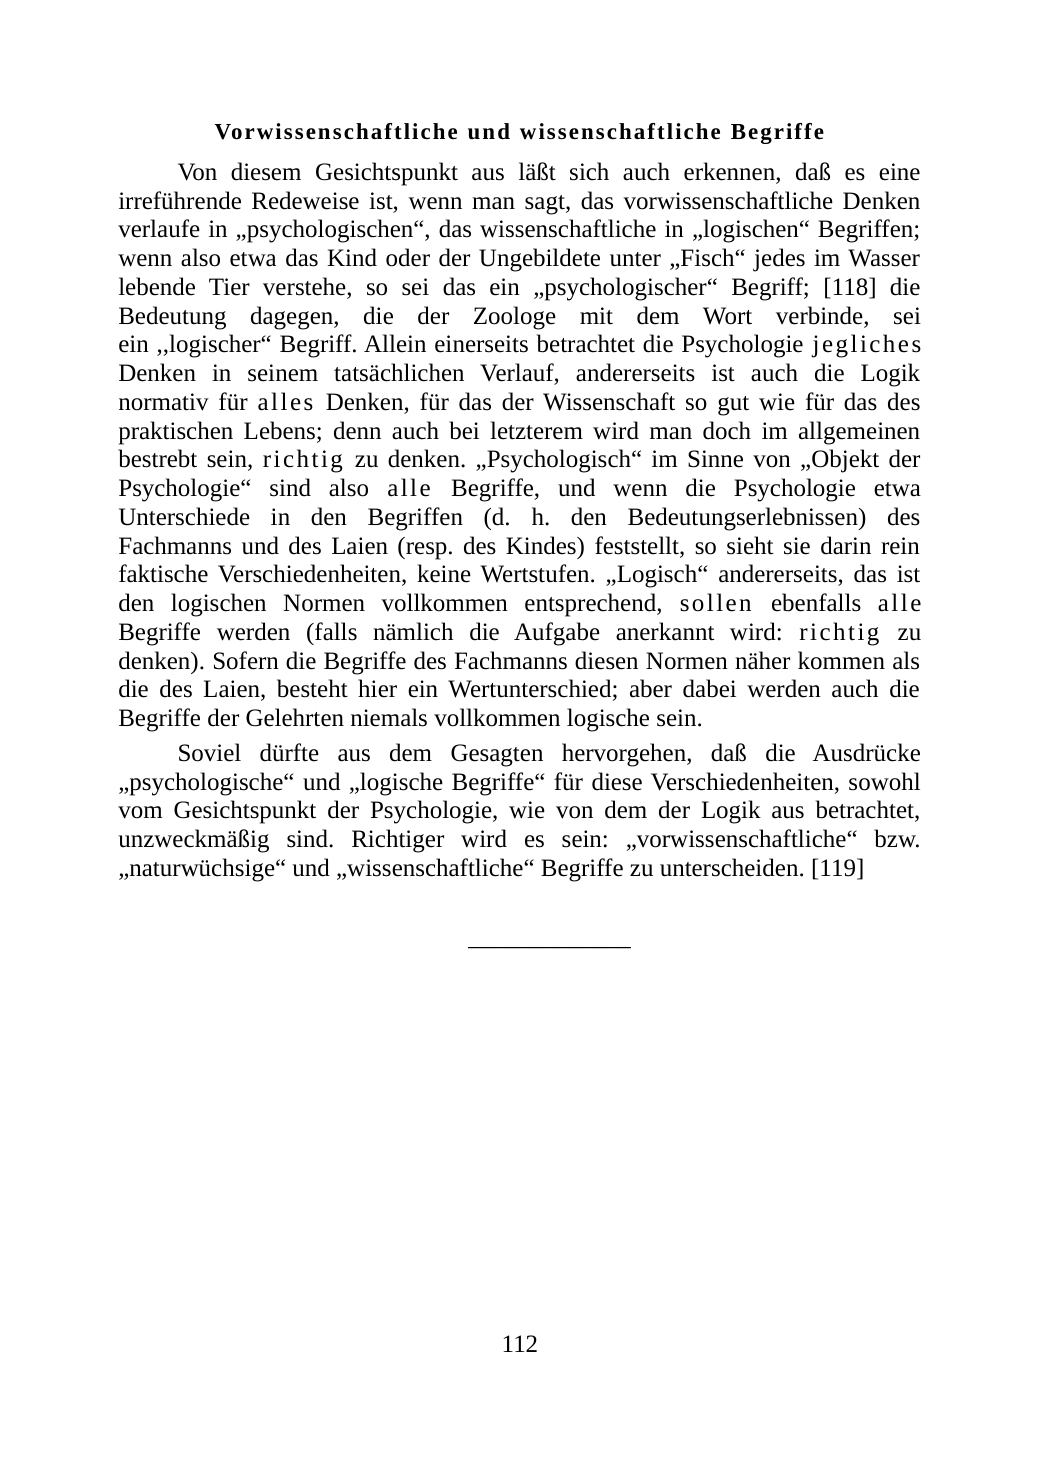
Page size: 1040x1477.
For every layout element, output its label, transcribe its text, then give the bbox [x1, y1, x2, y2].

text Von diesem Gesichtspunkt aus läßt sich auch erkennen, daß es eine irreführende Redeweise ist, wenn man sagt, das vorwissenschaftliche Denken verlaufe in „psychologischen“, das wissenschaftliche in „logischen“ Begriffen; wenn also etwa das Kind oder der Ungebildete unter „Fisch“ jedes im Wasser lebende Tier verstehe, so sei das ein „psychologischer“ Begriff; [118] die Bedeutung dagegen, die der Zoologe mit dem Wort verbinde, sei ein ,,logischer“ Begriff. Allein einerseits betrachtet die Psychologie jegliches Denken in seinem tatsächlichen Verlauf, andererseits ist auch die Logik normativ für alles Denken, für das der Wissenschaft so gut wie für das des praktischen Lebens; denn auch bei letzterem wird man doch im allgemeinen bestrebt sein, richtig zu denken. „Psychologisch“ im Sinne von „Objekt der Psychologie“ sind also alle Begriffe, und wenn die Psychologie etwa Unterschiede in den Begriffen (d. h. den Bedeutungserlebnissen) des Fachmanns und des Laien (resp. des Kindes) feststellt, so sieht sie darin rein faktische Verschiedenheiten, keine Wertstufen. „Logisch“ andererseits, das ist den logischen Normen vollkommen entsprechend, sollen ebenfalls alle Begriffe werden (falls nämlich die Aufgabe anerkannt wird: richtig zu denken). Sofern die Begriffe des Fachmanns diesen Normen näher kommen als die des Laien, besteht hier ein Wertunterschied; aber dabei werden auch die Begriffe der Gelehrten niemals vollkommen logische sein. [118, 157, 921, 732]
text _____________ [118, 922, 921, 951]
subtitle Vorwissenschaftliche und wissenschaftliche Begriffe [118, 118, 921, 144]
text Soviel dürfte aus dem Gesagten hervorgehen, daß die Ausdrücke „psychologische“ und „logische Begriffe“ für diese Verschiedenheiten, sowohl vom Gesichtspunkt der Psychologie, wie von dem der Logik aus betrachtet, unzweckmäßig sind. Richtiger wird es sein: „vorwissenschaftliche“ bzw. „naturwüchsige“ und „wissenschaftliche“ Begriffe zu unterscheiden. [119] [118, 738, 921, 882]
